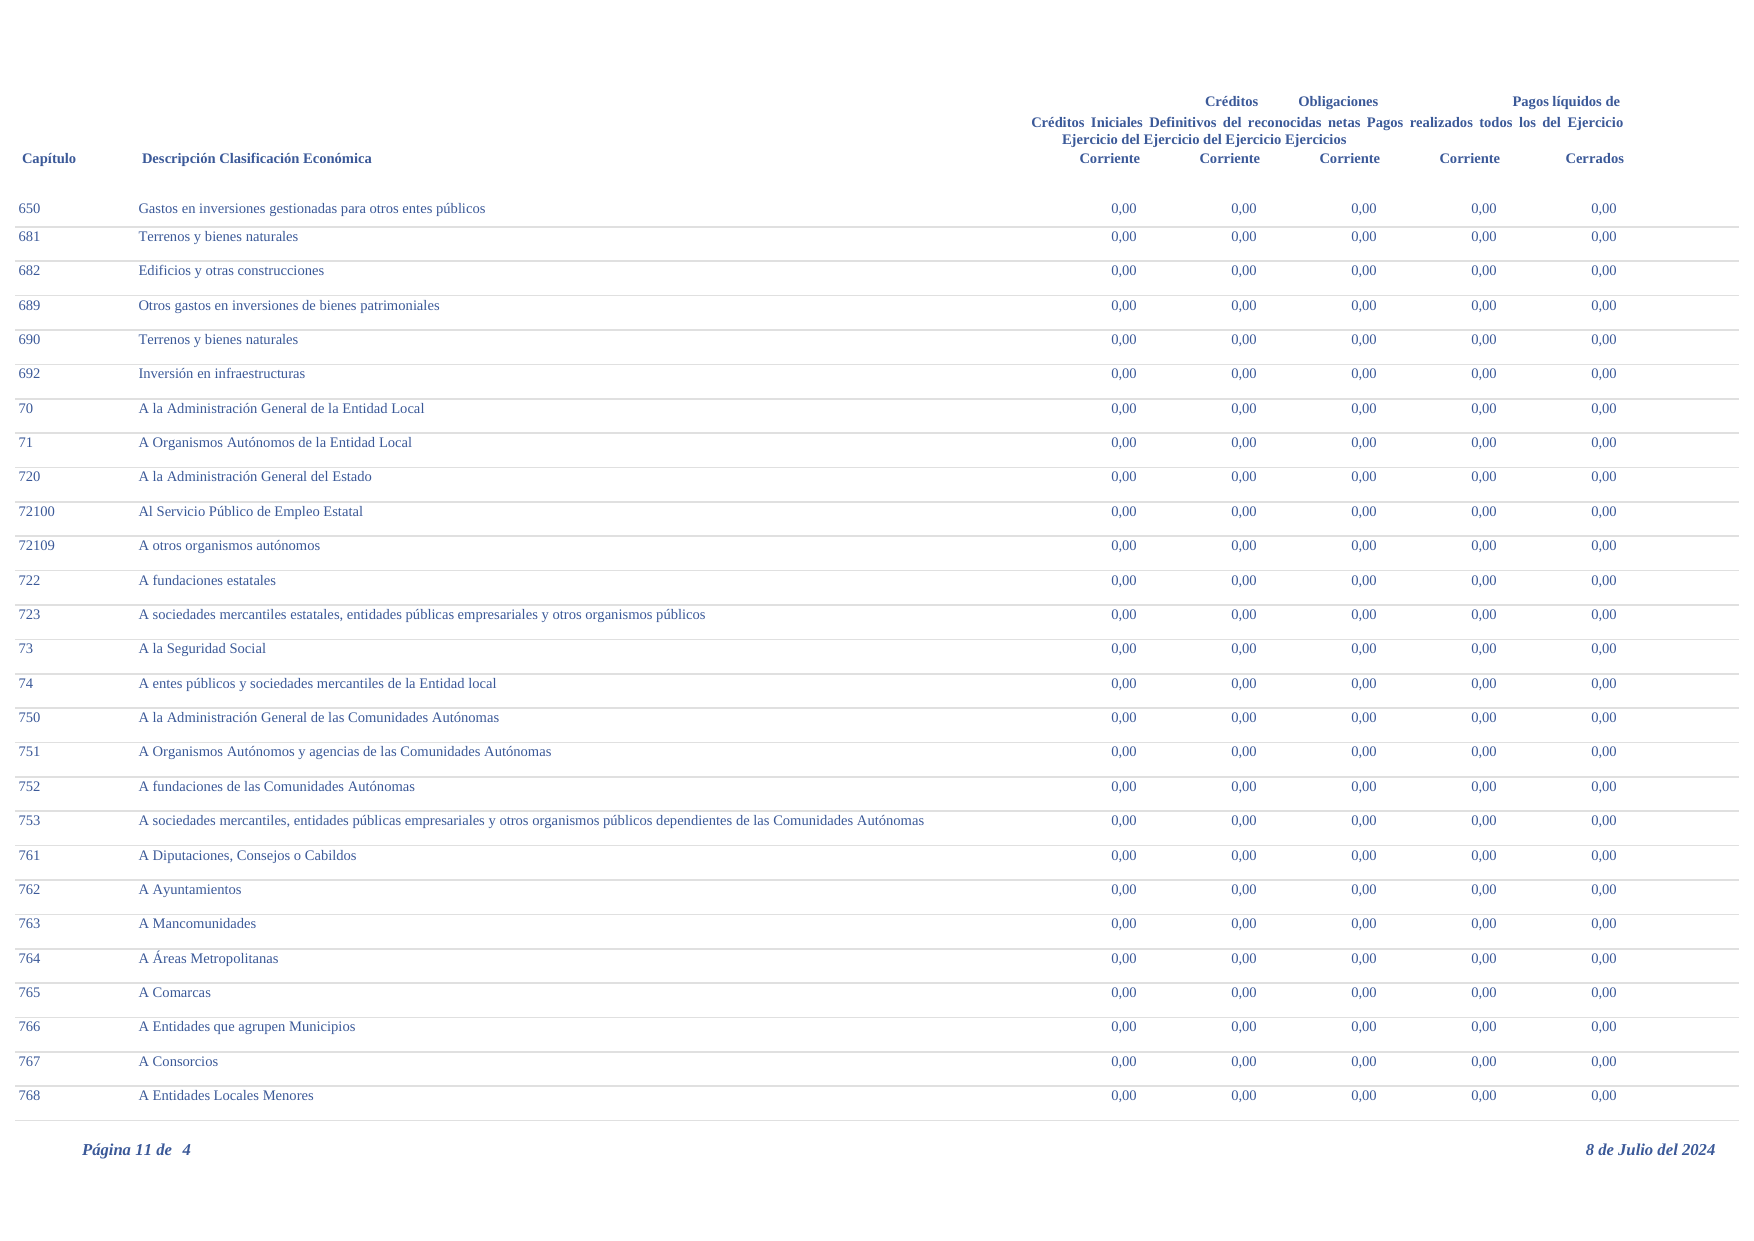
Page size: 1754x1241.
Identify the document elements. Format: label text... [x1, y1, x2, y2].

table_cell 0,00 [1351, 503, 1471, 535]
table_cell 0,00 [1471, 640, 1591, 673]
table_cell 0,00 [1471, 984, 1591, 1017]
table_cell 0,00 [1111, 1087, 1231, 1120]
table_cell 0,00 [1111, 606, 1231, 638]
table_cell 0,00 [1591, 537, 1739, 570]
table_cell 0,00 [1351, 1053, 1471, 1085]
table_cell A fundaciones estatales [138, 571, 1111, 604]
table_cell 0,00 [1591, 675, 1739, 707]
table_cell 692 [15, 365, 138, 398]
table_cell 0,00 [1351, 1087, 1471, 1120]
table_cell 0,00 [1351, 846, 1471, 879]
table_cell A Comarcas [138, 984, 1111, 1017]
table_cell A la Administración General de las Comunidades Autónomas [138, 709, 1111, 742]
table_cell 682 [15, 262, 138, 295]
table_cell 0,00 [1351, 984, 1471, 1017]
table_cell 0,00 [1231, 1018, 1351, 1051]
table_cell 0,00 [1591, 571, 1739, 604]
table_cell 0,00 [1471, 915, 1591, 948]
table_cell 0,00 [1471, 846, 1591, 879]
table_cell A Ayuntamientos [138, 881, 1111, 913]
table_cell 0,00 [1591, 812, 1739, 845]
table_cell 0,00 [1471, 675, 1591, 707]
table_cell 0,00 [1591, 365, 1739, 398]
table_cell 0,00 [1351, 950, 1471, 982]
table_cell 0,00 [1591, 331, 1739, 363]
table_cell 0,00 [1231, 468, 1351, 501]
table_cell 763 [15, 915, 138, 948]
table_cell 0,00 [1231, 640, 1351, 673]
table_cell 0,00 [1351, 915, 1471, 948]
table_cell 0,00 [1111, 984, 1231, 1017]
table_cell 0,00 [1111, 743, 1231, 776]
table_cell 0,00 [1111, 400, 1231, 432]
table_cell 74 [15, 675, 138, 707]
table_cell 0,00 [1351, 606, 1471, 638]
table_cell 0,00 [1111, 640, 1231, 673]
table_cell 0,00 [1351, 537, 1471, 570]
table_cell 0,00 [1231, 606, 1351, 638]
table_header Gastos en inversiones gestionadas para otros entes públicos [138, 200, 1111, 226]
table_cell 0,00 [1351, 881, 1471, 913]
table_cell 723 [15, 606, 138, 638]
table_cell A Entidades que agrupen Municipios [138, 1018, 1111, 1051]
table_cell 0,00 [1111, 915, 1231, 948]
table_cell 0,00 [1591, 709, 1739, 742]
table_cell Edificios y otras construcciones [138, 262, 1111, 295]
table_cell A Organismos Autónomos y agencias de las Comunidades Autónomas [138, 743, 1111, 776]
table_cell 0,00 [1471, 468, 1591, 501]
table_cell 0,00 [1351, 571, 1471, 604]
table_header 0,00 [1591, 200, 1739, 226]
table_cell 767 [15, 1053, 138, 1085]
table_cell 0,00 [1471, 1053, 1591, 1085]
table_cell 70 [15, 400, 138, 432]
table_header 0,00 [1111, 200, 1231, 226]
table_cell Terrenos y bienes naturales [138, 331, 1111, 363]
table_cell 0,00 [1351, 365, 1471, 398]
table_cell 0,00 [1471, 812, 1591, 845]
table_cell 0,00 [1471, 778, 1591, 810]
table_cell 761 [15, 846, 138, 879]
table_cell 0,00 [1351, 468, 1471, 501]
table_cell 0,00 [1591, 846, 1739, 879]
table_cell 0,00 [1111, 1018, 1231, 1051]
table_cell 0,00 [1111, 296, 1231, 329]
table_cell 0,00 [1231, 915, 1351, 948]
table_cell 0,00 [1231, 984, 1351, 1017]
table_cell 750 [15, 709, 138, 742]
table_cell 0,00 [1591, 228, 1739, 260]
table_cell 0,00 [1231, 331, 1351, 363]
table_cell 0,00 [1351, 709, 1471, 742]
table_cell 766 [15, 1018, 138, 1051]
table_cell 0,00 [1231, 434, 1351, 467]
table_cell 0,00 [1591, 1018, 1739, 1051]
table_cell 0,00 [1471, 262, 1591, 295]
table_cell 0,00 [1351, 296, 1471, 329]
table_cell 0,00 [1231, 537, 1351, 570]
table_cell 765 [15, 984, 138, 1017]
table_cell 0,00 [1471, 503, 1591, 535]
table_cell 73 [15, 640, 138, 673]
table_cell 0,00 [1471, 400, 1591, 432]
table_cell 0,00 [1351, 1018, 1471, 1051]
table_cell 0,00 [1231, 812, 1351, 845]
table_cell 0,00 [1471, 709, 1591, 742]
table_cell 0,00 [1471, 434, 1591, 467]
table_cell 0,00 [1351, 640, 1471, 673]
table_cell 0,00 [1231, 881, 1351, 913]
table_cell 690 [15, 331, 138, 363]
table_cell 0,00 [1111, 1053, 1231, 1085]
table_cell A otros organismos autónomos [138, 537, 1111, 570]
table_cell 0,00 [1591, 915, 1739, 948]
table_cell 0,00 [1591, 984, 1739, 1017]
table_cell 0,00 [1231, 365, 1351, 398]
table_cell 0,00 [1111, 812, 1231, 845]
table_cell 0,00 [1471, 743, 1591, 776]
table_cell 0,00 [1231, 675, 1351, 707]
table_cell 0,00 [1231, 296, 1351, 329]
table_cell A entes públicos y sociedades mercantiles de la Entidad local [138, 675, 1111, 707]
table_cell 0,00 [1111, 571, 1231, 604]
table_cell 0,00 [1471, 365, 1591, 398]
table_cell 0,00 [1111, 434, 1231, 467]
table_cell 72109 [15, 537, 138, 570]
table_cell 764 [15, 950, 138, 982]
table_cell A la Administración General de la Entidad Local [138, 400, 1111, 432]
table_cell 0,00 [1351, 331, 1471, 363]
table_cell 751 [15, 743, 138, 776]
table_cell 0,00 [1351, 262, 1471, 295]
table_cell 752 [15, 778, 138, 810]
table_cell 0,00 [1591, 778, 1739, 810]
table_cell 0,00 [1591, 1053, 1739, 1085]
table_cell Otros gastos en inversiones de bienes patrimoniales [138, 296, 1111, 329]
table_cell 0,00 [1231, 709, 1351, 742]
table_cell A Entidades Locales Menores [138, 1087, 1111, 1120]
table_cell 0,00 [1591, 503, 1739, 535]
table_cell 0,00 [1231, 1053, 1351, 1085]
table_header 0,00 [1231, 200, 1351, 226]
table_cell 0,00 [1111, 262, 1231, 295]
table_cell 768 [15, 1087, 138, 1120]
table_cell 0,00 [1351, 778, 1471, 810]
table_cell 0,00 [1471, 331, 1591, 363]
table_cell 0,00 [1231, 950, 1351, 982]
table_cell 0,00 [1591, 743, 1739, 776]
table_cell 681 [15, 228, 138, 260]
table_cell 0,00 [1471, 950, 1591, 982]
table_cell 0,00 [1471, 537, 1591, 570]
table_header 650 [15, 200, 138, 226]
table_cell Al Servicio Público de Empleo Estatal [138, 503, 1111, 535]
table_cell A Organismos Autónomos de la Entidad Local [138, 434, 1111, 467]
table_cell 0,00 [1111, 709, 1231, 742]
table_cell 0,00 [1351, 228, 1471, 260]
table_cell 0,00 [1471, 296, 1591, 329]
table_cell 0,00 [1111, 503, 1231, 535]
table_cell 0,00 [1111, 846, 1231, 879]
table_cell 0,00 [1591, 468, 1739, 501]
table_cell 0,00 [1231, 400, 1351, 432]
table_cell 0,00 [1471, 228, 1591, 260]
table_cell 0,00 [1111, 331, 1231, 363]
table_cell 0,00 [1111, 228, 1231, 260]
table_cell 720 [15, 468, 138, 501]
table_cell 0,00 [1231, 846, 1351, 879]
table_cell 722 [15, 571, 138, 604]
table_cell 0,00 [1591, 1087, 1739, 1120]
table_cell 0,00 [1231, 503, 1351, 535]
table_cell A la Seguridad Social [138, 640, 1111, 673]
table_cell 0,00 [1351, 400, 1471, 432]
table_cell 0,00 [1591, 950, 1739, 982]
table_cell A Mancomunidades [138, 915, 1111, 948]
table_cell 0,00 [1111, 950, 1231, 982]
table_cell A Áreas Metropolitanas [138, 950, 1111, 982]
table_cell A Diputaciones, Consejos o Cabildos [138, 846, 1111, 879]
table_cell 0,00 [1591, 400, 1739, 432]
table_cell 0,00 [1111, 468, 1231, 501]
table_cell 0,00 [1471, 571, 1591, 604]
table_cell 0,00 [1351, 812, 1471, 845]
table_cell 0,00 [1591, 296, 1739, 329]
table_cell 0,00 [1231, 571, 1351, 604]
table_cell 0,00 [1471, 1087, 1591, 1120]
table_cell A fundaciones de las Comunidades Autónomas [138, 778, 1111, 810]
table_cell A la Administración General del Estado [138, 468, 1111, 501]
table_cell 0,00 [1111, 675, 1231, 707]
table_cell 0,00 [1591, 881, 1739, 913]
table_cell 0,00 [1231, 262, 1351, 295]
table_cell A sociedades mercantiles, entidades públicas empresariales y otros organismos públicos dependientes de las Comunidades Autónomas [138, 812, 1111, 845]
table_cell A Consorcios [138, 1053, 1111, 1085]
table_cell 0,00 [1471, 606, 1591, 638]
table_cell 0,00 [1471, 1018, 1591, 1051]
table_cell 689 [15, 296, 138, 329]
table_cell 762 [15, 881, 138, 913]
table_cell 0,00 [1231, 743, 1351, 776]
table_cell 0,00 [1351, 743, 1471, 776]
table_cell 0,00 [1231, 228, 1351, 260]
table_header 0,00 [1471, 200, 1591, 226]
table_cell Terrenos y bienes naturales [138, 228, 1111, 260]
table_cell 71 [15, 434, 138, 467]
table_cell 0,00 [1471, 881, 1591, 913]
table_cell Inversión en infraestructuras [138, 365, 1111, 398]
table_cell 0,00 [1351, 434, 1471, 467]
table_cell 0,00 [1111, 537, 1231, 570]
table_cell 0,00 [1231, 1087, 1351, 1120]
table_cell 0,00 [1111, 881, 1231, 913]
table_cell 0,00 [1591, 434, 1739, 467]
table_cell A sociedades mercantiles estatales, entidades públicas empresariales y otros organismos públicos [138, 606, 1111, 638]
table_header 0,00 [1351, 200, 1471, 226]
table_cell 0,00 [1591, 606, 1739, 638]
table_cell 0,00 [1591, 640, 1739, 673]
table_cell 0,00 [1351, 675, 1471, 707]
table_cell 0,00 [1591, 262, 1739, 295]
table_cell 0,00 [1111, 365, 1231, 398]
table_cell 72100 [15, 503, 138, 535]
table_cell 753 [15, 812, 138, 845]
table_cell 0,00 [1231, 778, 1351, 810]
table_cell 0,00 [1111, 778, 1231, 810]
